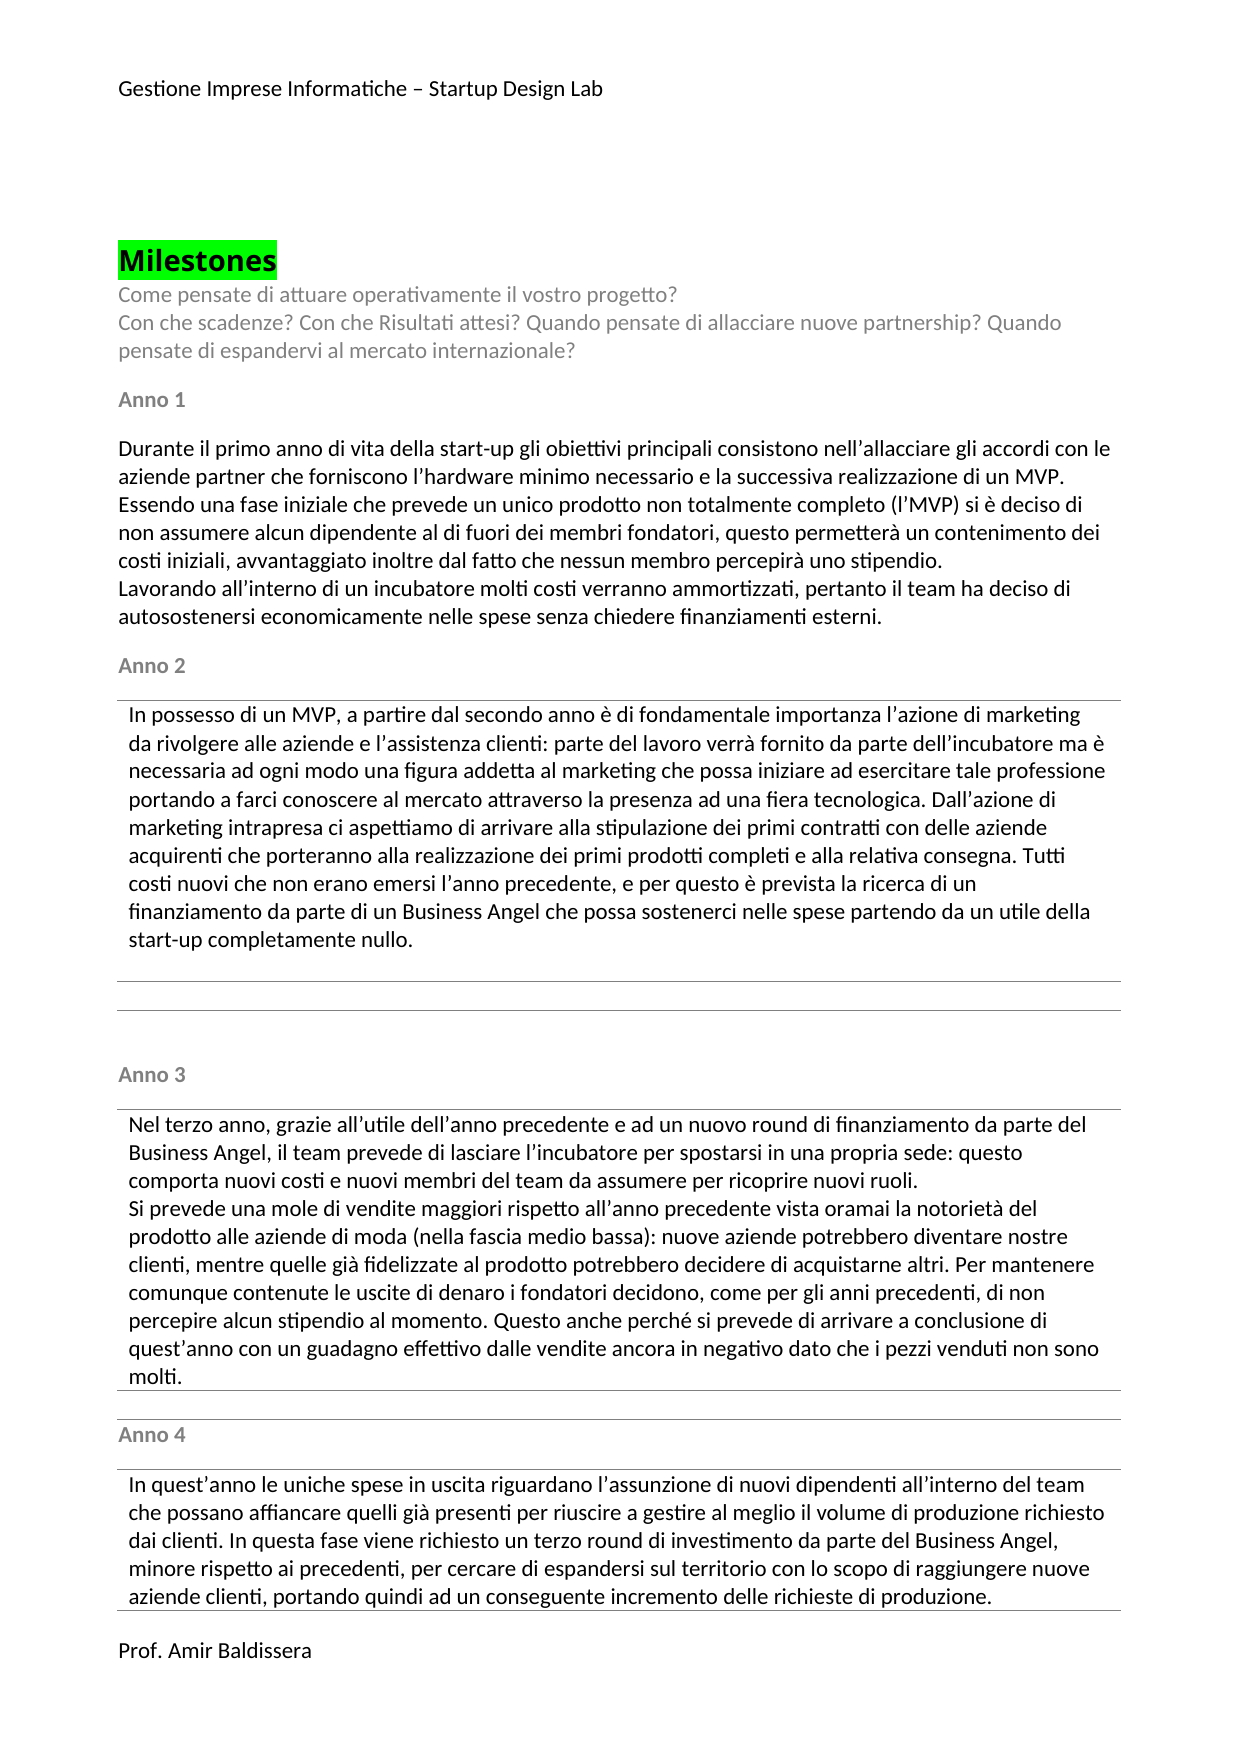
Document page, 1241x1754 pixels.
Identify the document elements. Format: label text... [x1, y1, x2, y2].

text Anno 4 [118, 1420, 1122, 1448]
table_header In possesso di un MVP, a partire dal secondo anno è di fondamentale importanza l’azione di marketing da rivolgere alle aziende e l’assistenza clienti: parte del lavoro verrà fornito da parte dell’incubatore ma è necessaria ad ogni modo una figura addetta al marketing che possa iniziare ad esercitare tale professione portando a farci conoscere al mercato attraverso la presenza ad una fiera tecnologica. Dall’azione di marketing intrapresa ci aspettiamo di arrivare alla stipulazione dei primi contratti con delle aziende acquirenti che porteranno alla realizzazione dei primi prodotti completi e alla relativa consegna. Tutti costi nuovi che non erano emersi l’anno precedente, e per questo è prevista la ricerca di un finanziamento da parte di un Business Angel che possa sostenerci nelle spese partendo da un utile della start-up completamente nullo. [117, 701, 1121, 981]
text Anno 1 [118, 385, 1122, 413]
text Come pensate di attuare operativamente il vostro progetto? Con che scadenze? Con che Risultati attesi? Quando pensate di allacciare nuove partnership? Quando pensate di espandervi al mercato internazionale? [118, 280, 1122, 364]
table_header In quest’anno le uniche spese in uscita riguardano l’assunzione di nuovi dipendenti all’interno del team che possano affiancare quelli già presenti per riuscire a gestire al meglio il volume di produzione richiesto dai clienti. In questa fase viene richiesto un terzo round di investimento da parte del Business Angel, minore rispetto ai precedenti, per cercare di espandersi sul territorio con lo scopo di raggiungere nuove aziende clienti, portando quindi ad un conseguente incremento delle richieste di produzione. [117, 1470, 1121, 1610]
subtitle Milestones [118, 240, 1122, 280]
text Anno 3 [118, 1060, 1122, 1088]
text Anno 2 [118, 651, 1122, 679]
table_cell [117, 1391, 1121, 1419]
text Durante il primo anno di vita della start-up gli obiettivi principali consistono nell’allacciare gli accordi con le aziende partner che forniscono l’hardware minimo necessario e la successiva realizzazione di un MVP. Essendo una fase iniziale che prevede un unico prodotto non totalmente completo (l’MVP) si è deciso di non assumere alcun dipendente al di fuori dei membri fondatori, questo permetterà un contenimento dei costi iniziali, avvantaggiato inoltre dal fatto che nessun membro percepirà uno stipendio. [118, 434, 1122, 574]
text Lavorando all’interno di un incubatore molti costi verranno ammortizzati, pertanto il team ha deciso di autosostenersi economicamente nelle spese senza chiedere finanziamenti esterni. [118, 574, 1122, 630]
table_header Nel terzo anno, grazie all’utile dell’anno precedente e ad un nuovo round di finanziamento da parte del Business Angel, il team prevede di lasciare l’incubatore per spostarsi in una propria sede: questo comporta nuovi costi e nuovi membri del team da assumere per ricoprire nuovi ruoli. Si prevede una mole di vendite maggiori rispetto all’anno precedente vista oramai la notorietà del prodotto alle aziende di moda (nella fascia medio bassa): nuove aziende potrebbero diventare nostre clienti, mentre quelle già fidelizzate al prodotto potrebbero decidere di acquistarne altri. Per mantenere comunque contenute le uscite di denaro i fondatori decidono, come per gli anni precedenti, di non percepire alcun stipendio al momento. Questo anche perché si prevede di arrivare a conclusione di quest’anno con un guadagno effettivo dalle vendite ancora in negativo dato che i pezzi venduti non sono molti. [117, 1110, 1121, 1390]
table_cell [117, 982, 1121, 1010]
